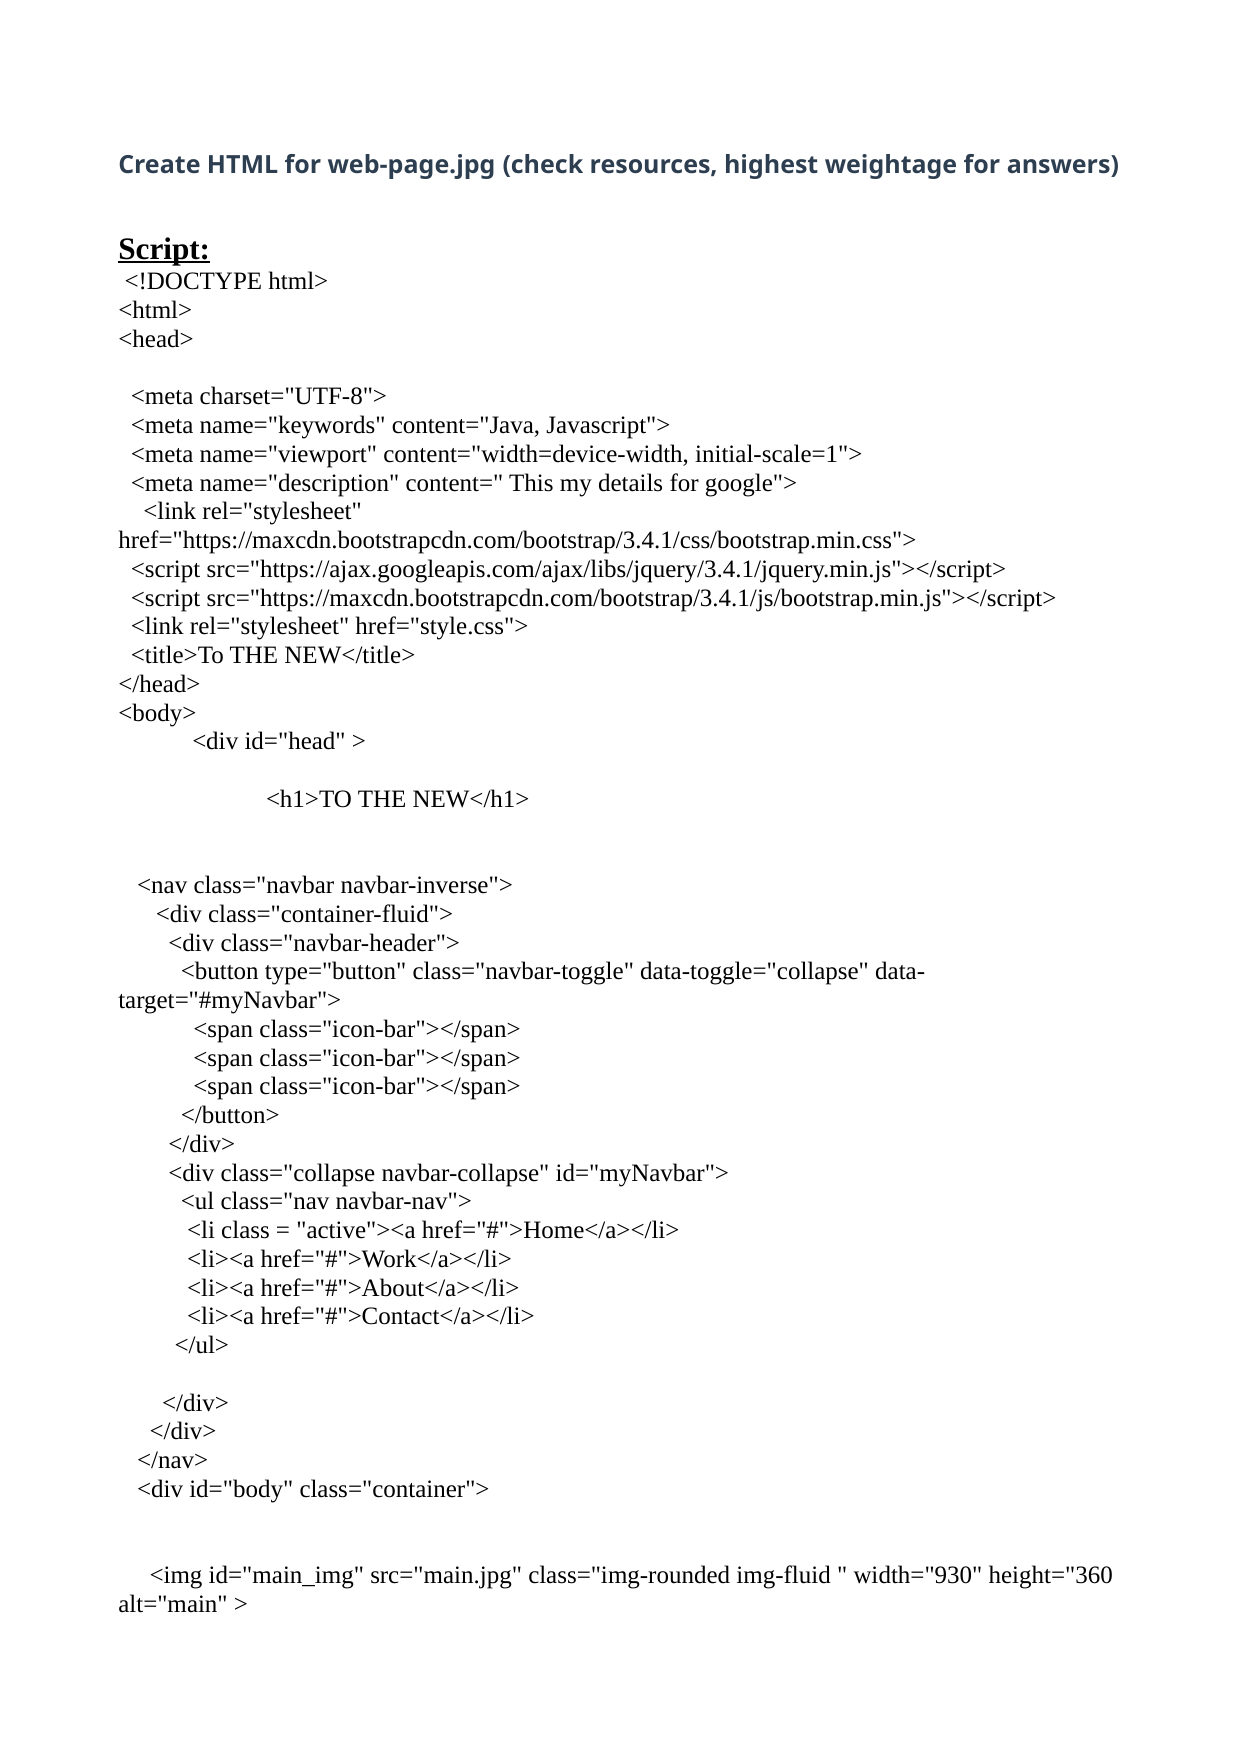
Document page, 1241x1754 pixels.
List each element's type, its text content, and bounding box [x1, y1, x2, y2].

text <div class="container-fluid"> [118, 899, 1122, 928]
text </button> [118, 1100, 1122, 1129]
text </nav> [118, 1445, 1122, 1474]
text <meta name="viewport" content="width=device-width, initial-scale=1"> [118, 439, 1122, 468]
text <span class="icon-bar"></span> [118, 1071, 1122, 1100]
text <li><a href="#">About</a></li> [118, 1273, 1122, 1301]
text <li class = "active"><a href="#">Home</a></li> [118, 1215, 1122, 1244]
text <script src="https://ajax.googleapis.com/ajax/libs/jquery/3.4.1/jquery.min.js"></script> [118, 554, 1122, 583]
text <body> [118, 698, 1122, 726]
text <script src="https://maxcdn.bootstrapcdn.com/bootstrap/3.4.1/js/bootstrap.min.js"></script> [118, 583, 1122, 611]
text <div id="body" class="container"> [118, 1474, 1122, 1503]
text <!DOCTYPE html> [118, 266, 1122, 295]
text </ul> [118, 1330, 1122, 1359]
text </head> [118, 669, 1122, 698]
text Script: [118, 230, 1122, 266]
text Create HTML for web-page.jpg (check resources, highest weightage for answers) [118, 147, 1122, 181]
text <link rel="stylesheet" href="https://maxcdn.bootstrapcdn.com/bootstrap/3.4.1/css/bootstrap.min.css"> [118, 496, 1122, 554]
text <head> [118, 324, 1122, 353]
text <img id="main_img" src="main.jpg" class="img-rounded img-fluid " width="930" height="360 alt="main" > [118, 1560, 1122, 1618]
text <meta name="keywords" content="Java, Javascript"> [118, 410, 1122, 439]
text <button type="button" class="navbar-toggle" data-toggle="collapse" data-target="#myNavbar"> [118, 956, 1122, 1014]
text <nav class="navbar navbar-inverse"> [118, 870, 1122, 899]
text <div id="head" > [118, 726, 1122, 755]
text <h1>TO THE NEW</h1> [118, 784, 1122, 813]
text <ul class="nav navbar-nav"> [118, 1186, 1122, 1215]
text <meta charset="UTF-8"> [118, 381, 1122, 410]
text <title>To THE NEW</title> [118, 640, 1122, 669]
text <div class="collapse navbar-collapse" id="myNavbar"> [118, 1158, 1122, 1186]
text <li><a href="#">Contact</a></li> [118, 1301, 1122, 1330]
text <link rel="stylesheet" href="style.css"> [118, 611, 1122, 640]
text </div> [118, 1416, 1122, 1445]
text <li><a href="#">Work</a></li> [118, 1244, 1122, 1273]
text <span class="icon-bar"></span> [118, 1043, 1122, 1071]
text <meta name="description" content=" This my details for google"> [118, 468, 1122, 496]
text <span class="icon-bar"></span> [118, 1014, 1122, 1043]
text </div> [118, 1129, 1122, 1158]
text <div class="navbar-header"> [118, 928, 1122, 956]
text <html> [118, 295, 1122, 324]
text </div> [118, 1388, 1122, 1416]
